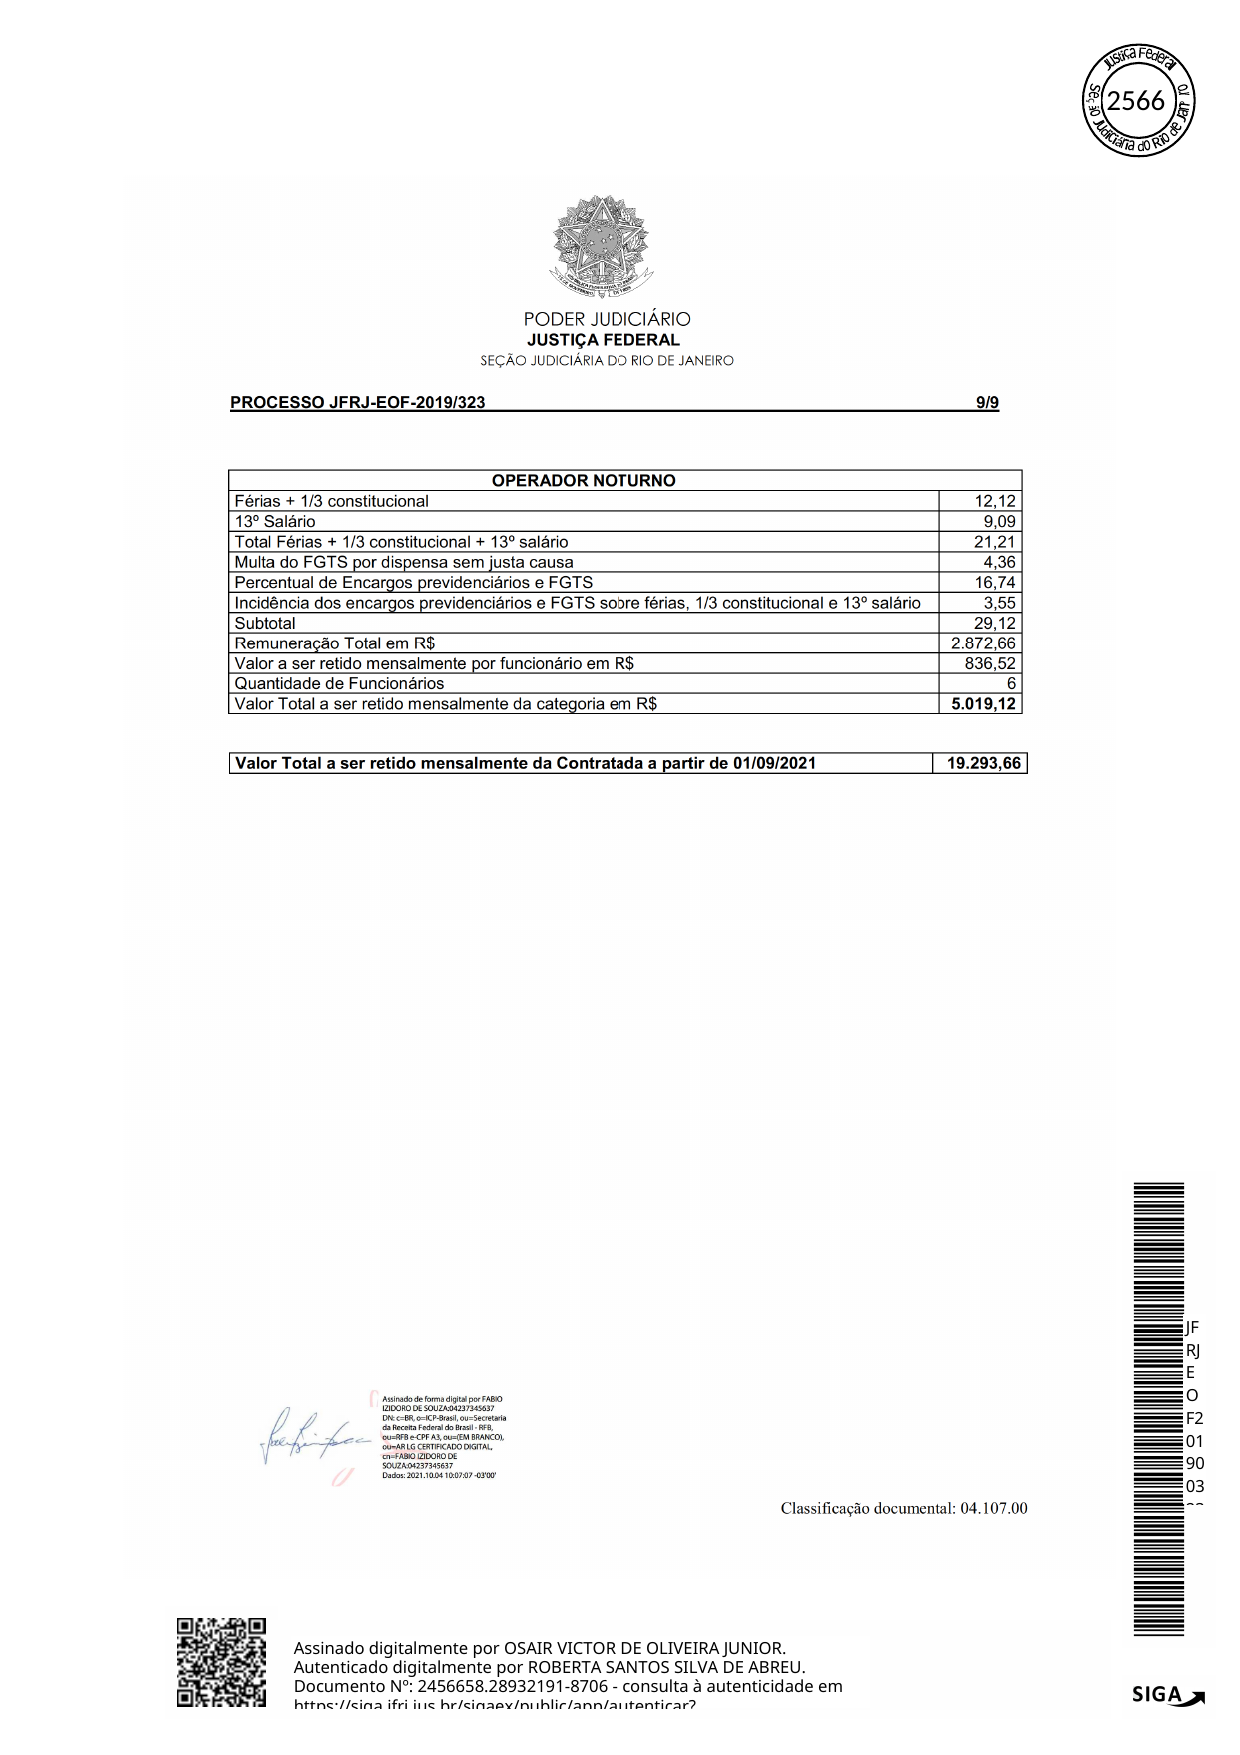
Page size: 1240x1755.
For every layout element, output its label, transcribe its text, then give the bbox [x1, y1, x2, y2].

text ç [1085, 98, 1099, 106]
text e [1179, 97, 1193, 105]
text JFRJEOF201900323V12 [1186, 1316, 1206, 1504]
